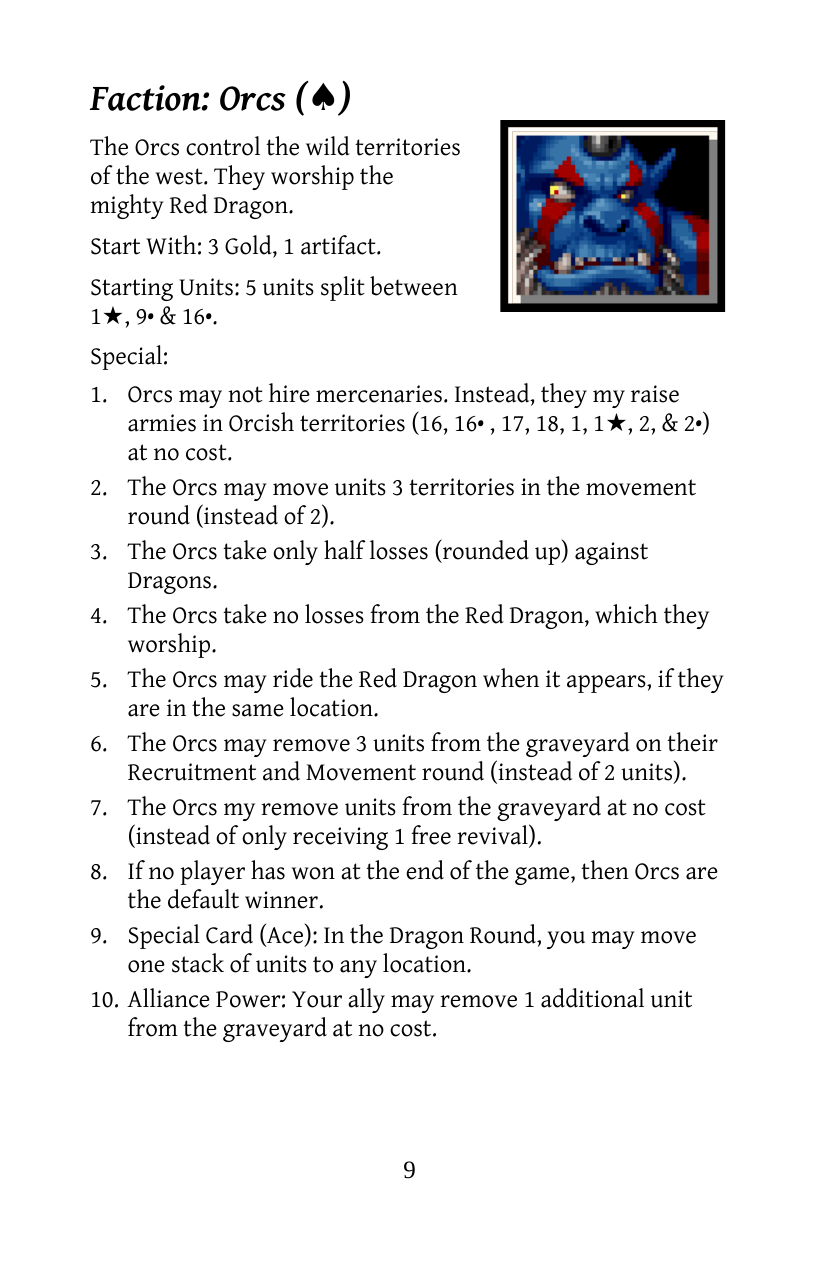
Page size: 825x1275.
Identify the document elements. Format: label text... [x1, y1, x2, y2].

picture [500, 120, 726, 312]
text Start With: 3 Gold, 1 artifact. [90, 232, 500, 261]
subtitle Faction: Orcs (♠) [90, 78, 735, 121]
text Special: [90, 343, 735, 372]
list The Orcs my remove units from the graveyard at no cost (instead of only receiving 1 free revival). [90, 794, 735, 852]
list The Orcs may move units 3 territories in the movement round (instead of 2). [90, 474, 735, 532]
list If no player has won at the end of the game, then Orcs are the default winner. [90, 858, 735, 916]
list The Orcs take no losses from the Red Dragon, which they worship. [90, 602, 735, 660]
list The Orcs take only half losses (rounded up) against Dragons. [90, 538, 735, 596]
list Alliance Power: Your ally may remove 1 additional unit from the graveyard at no cost. [90, 986, 735, 1043]
text Starting Units: 5 units split between 1★, 9• & 16•. [90, 273, 735, 331]
list Special Card (Ace): In the Dragon Round, you may move one stack of units to any location. [90, 922, 735, 979]
list Orcs may not hire mercenaries. Instead, they my raise armies in Orcish territories (16, 16• , 17, 18, 1, 1★, 2, & 2•) at no cost. [90, 381, 735, 468]
list The Orcs may remove 3 units from the graveyard on their Recruitment and Movement round (instead of 2 units). [90, 730, 735, 788]
text The Orcs control the wild territories of the west. They worship the mighty Red Dragon. [90, 133, 500, 220]
list The Orcs may ride the Red Dragon when it appears, if they are in the same location. [90, 666, 735, 724]
